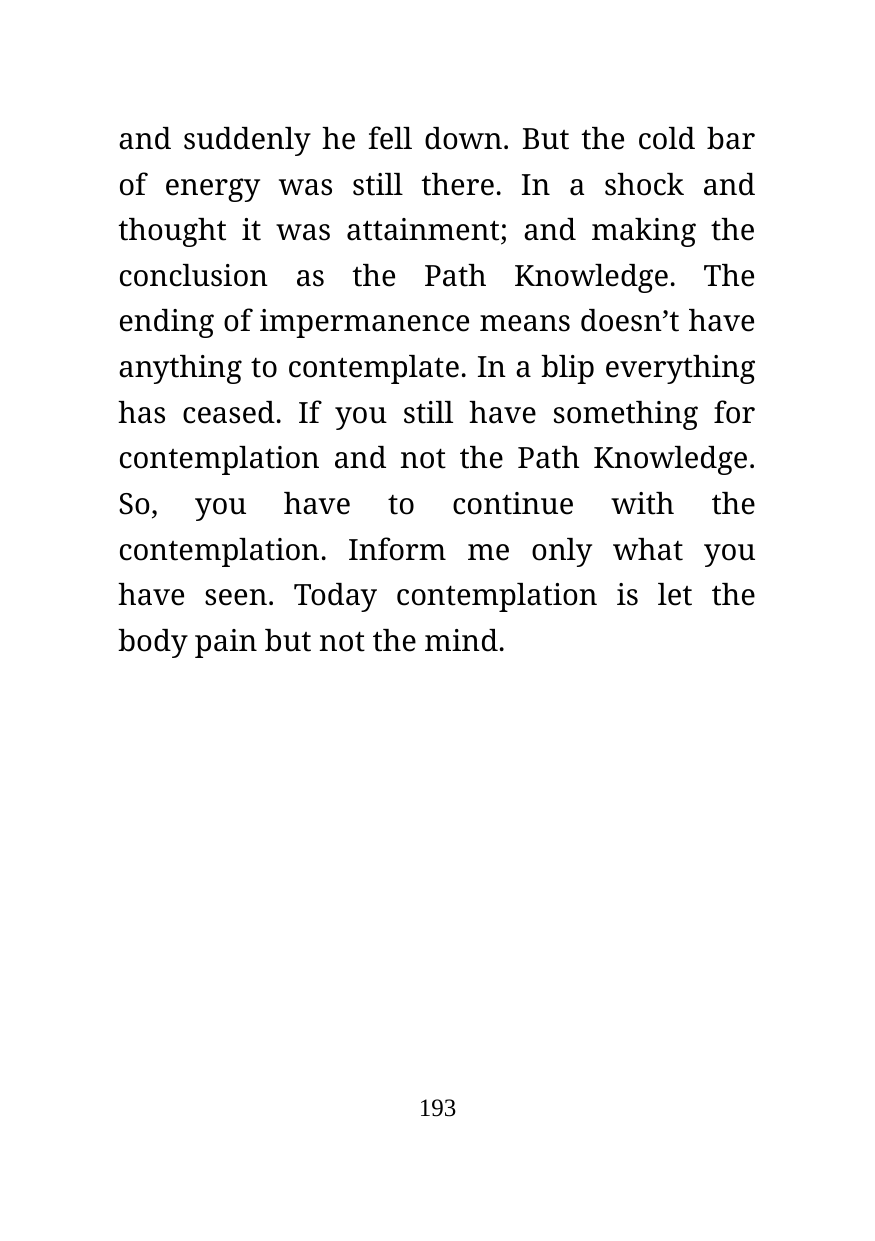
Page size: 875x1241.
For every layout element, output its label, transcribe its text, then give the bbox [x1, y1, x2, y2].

text and suddenly he fell down. But the cold bar of energy was still there. In a shock and thought it was attainment; and making the conclusion as the Path Knowledge. The ending of impermanence means doesn’t have anything to contemplate. In a blip everything has ceased. If you still have something for contemplation and not the Path Knowledge. So, you have to continue with the contemplation. Inform me only what you have seen. Today contemplation is let the body pain but not the mind. [118, 118, 756, 660]
